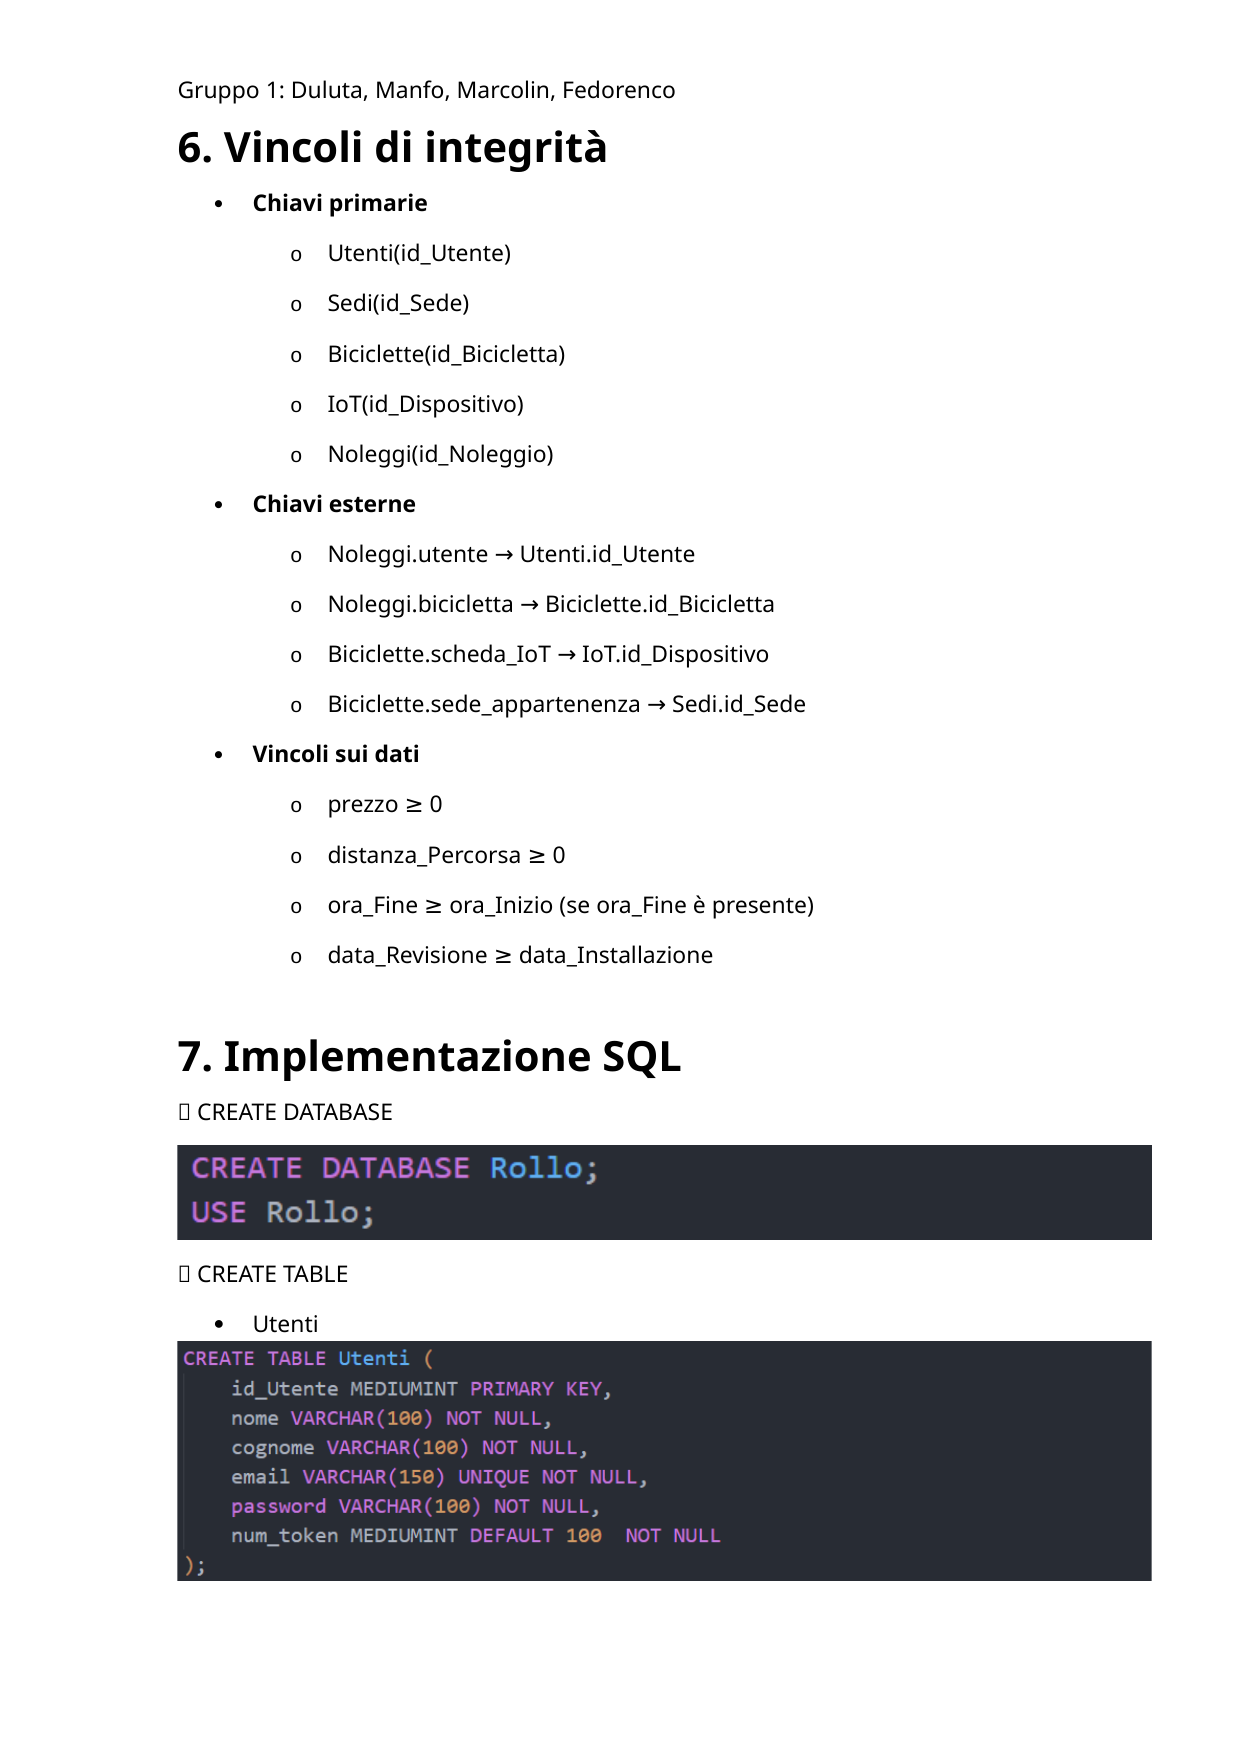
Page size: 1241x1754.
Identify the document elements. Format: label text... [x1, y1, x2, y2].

list Chiavi esterne [215, 488, 1152, 519]
subtitle 7. Implementazione SQL [177, 1026, 1152, 1083]
text ✅ CREATE DATABASE [177, 1095, 1152, 1127]
list Noleggi.utente → Utenti.id_Utente [290, 538, 1152, 569]
list prezzo ≥ 0 [290, 788, 1152, 820]
list data_Revisione ≥ data_Installazione [290, 939, 1152, 970]
list ora_Fine ≥ ora_Inizio (se ora_Fine è presente) [290, 889, 1152, 920]
list Noleggi.bicicletta → Biciclette.id_Bicicletta [290, 588, 1152, 619]
text ✅ CREATE TABLE [177, 1258, 1152, 1289]
list Chiavi primarie [215, 187, 1152, 218]
list Noleggi(id_Noleggio) [290, 438, 1152, 469]
list Biciclette(id_Bicicletta) [290, 337, 1152, 369]
list Sedi(id_Sede) [290, 287, 1152, 319]
list Utenti(id_Utente) [290, 237, 1152, 268]
list Vincoli sui dati [215, 738, 1152, 769]
subtitle 6. Vincoli di integrità [177, 118, 1152, 175]
list distanza_Percorsa ≥ 0 [290, 838, 1152, 870]
list Biciclette.scheda_IoT → IoT.id_Dispositivo [290, 638, 1152, 669]
list Biciclette.sede_appartenenza → Sedi.id_Sede [290, 688, 1152, 719]
list IoT(id_Dispositivo) [290, 388, 1152, 419]
list Utenti [215, 1308, 1152, 1339]
